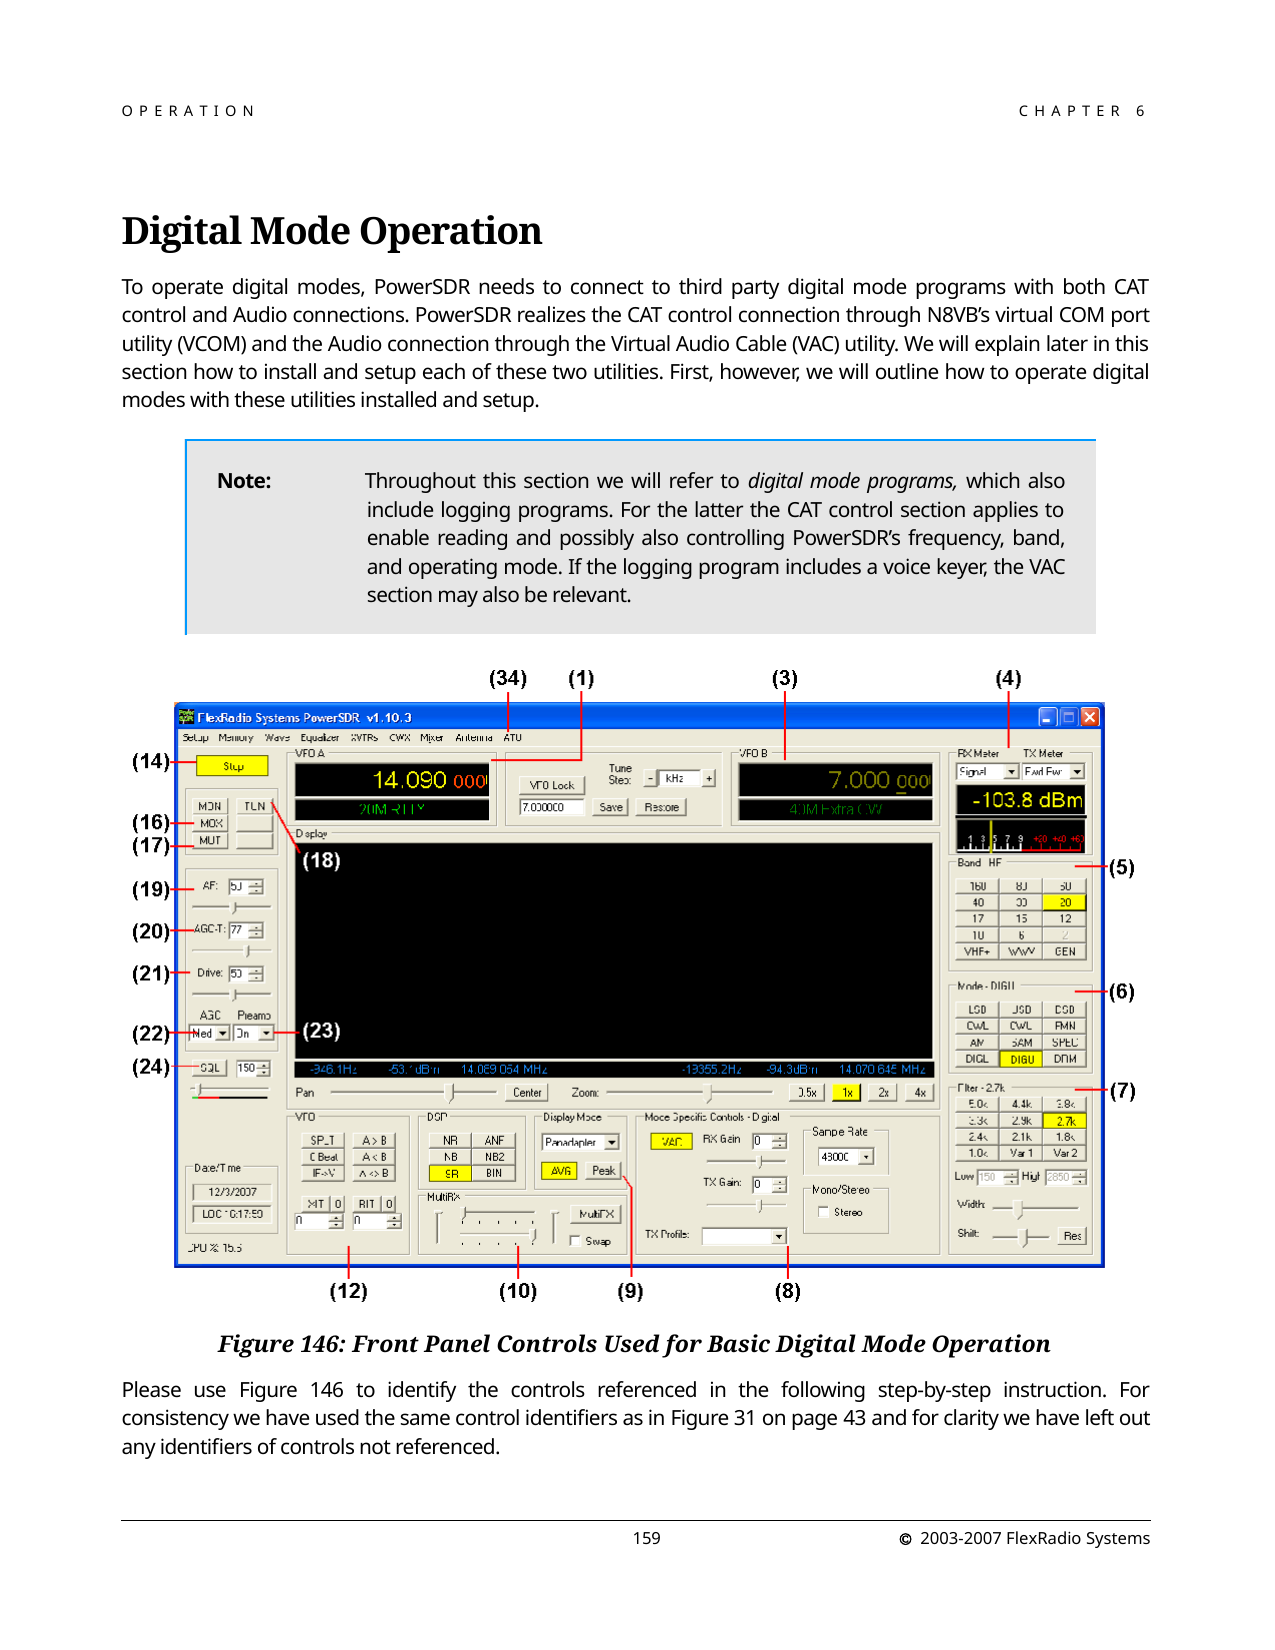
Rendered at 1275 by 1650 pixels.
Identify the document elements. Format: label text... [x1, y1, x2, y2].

text Please use Figure 146 to identify the controls referenced in the following step-by-step instruction. For consistency we have used the same control identifiers as in Figure 31 on page 40 and for clarity we have left out any identifiers of controls not referenced. [121, 1375, 1151, 1460]
text Note: Throughout this section we will refer to digital mode programs, which also include logging programs. For the latter the CAT control section applies to enable reading and possibly also controlling PowerSDR’s frequency, band, and operating mode. If the logging program includes a voice keyer, the VAC section may also be relevant. [187, 441, 1096, 634]
subtitle Digital Mode Operation [121, 204, 1151, 255]
picture [121, 660, 1151, 1313]
text Figure 146: Front Panel Controls Used for Basic Digital Mode Operation [121, 1313, 1151, 1359]
text To operate digital modes, PowerSDR needs to connect to third party digital mode programs with both CAT control and Audio connections. PowerSDR realizes the CAT control connection through N8VB’s virtual COM port utility (VCOM) and the Audio connection through the Virtual Audio Cable (VAC) utility. We will explain later in this section how to install and setup each of these two utilities. First, however, we will outline how to operate digital modes with these utilities installed and setup. [121, 272, 1151, 414]
